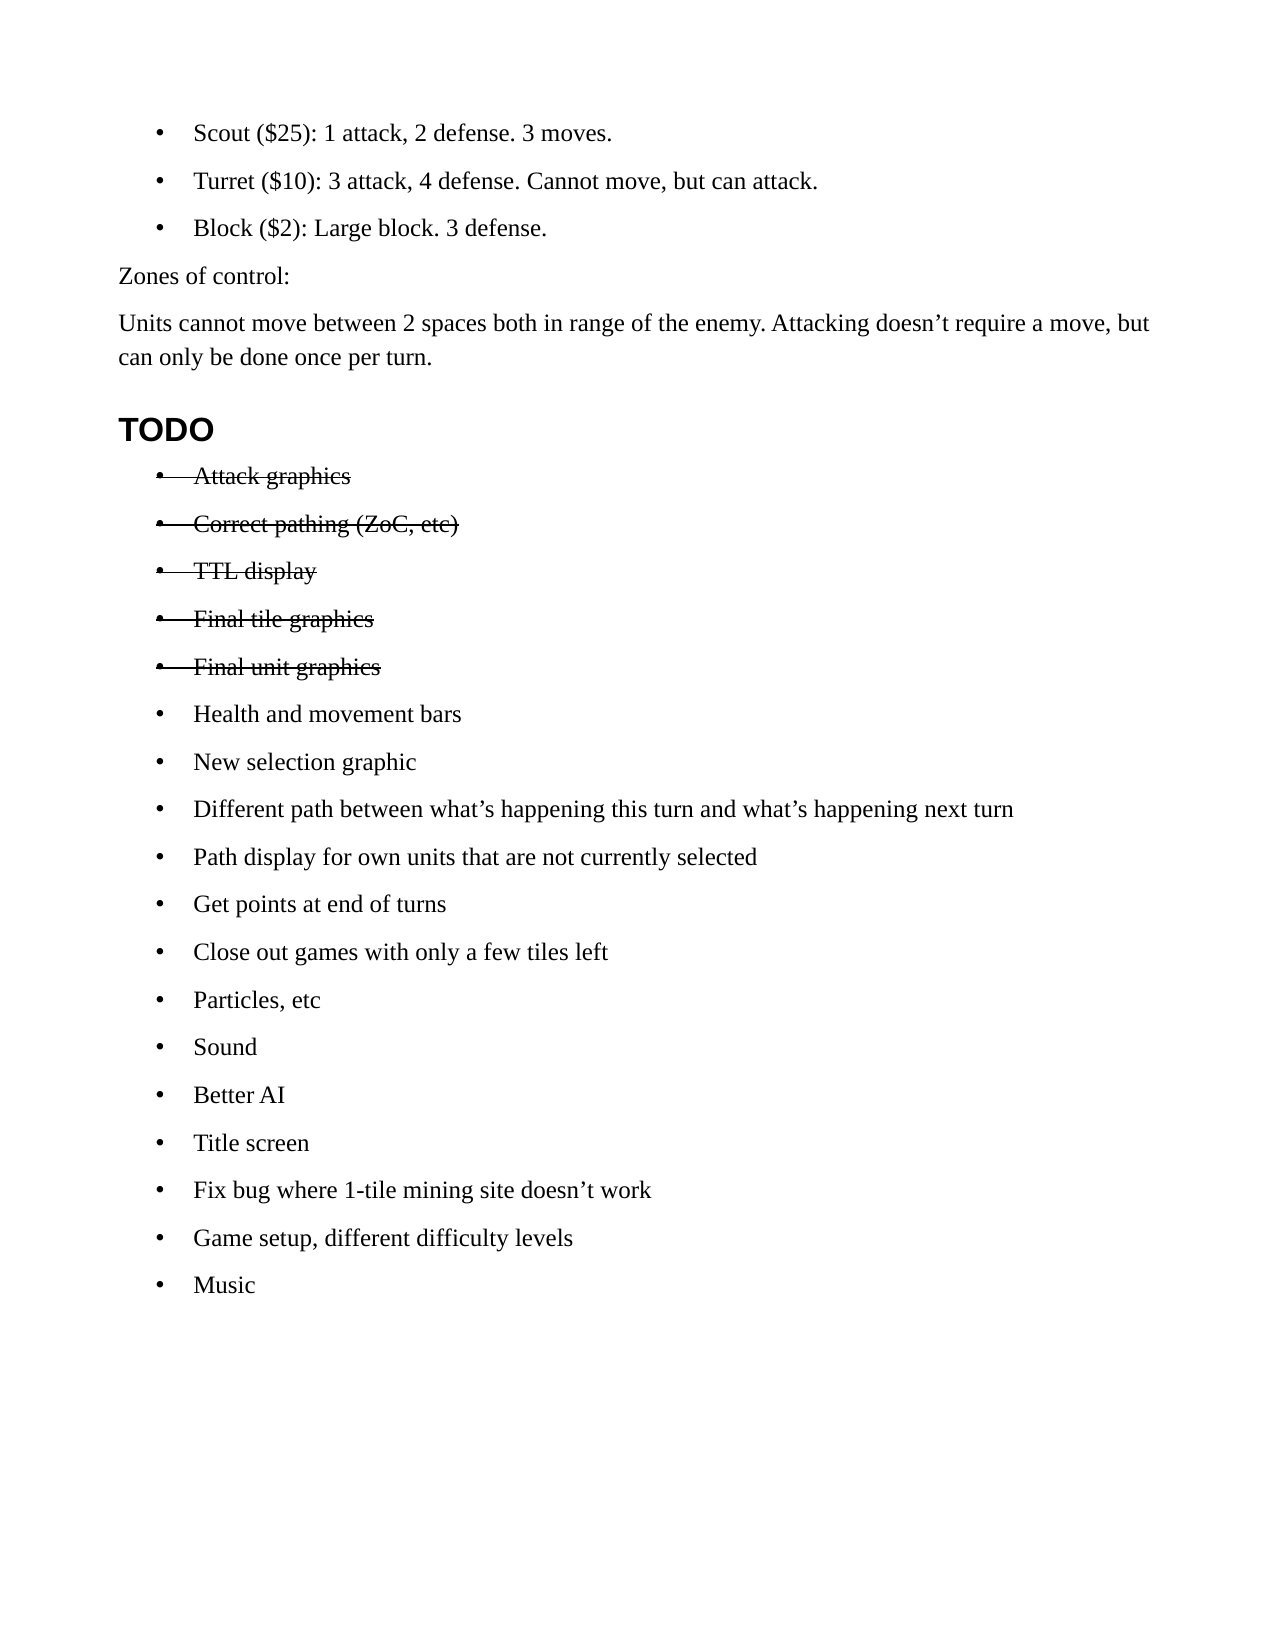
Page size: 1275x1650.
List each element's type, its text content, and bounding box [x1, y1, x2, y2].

list Turret ($10): 3 attack, 4 defense. Cannot move, but can attack. [156, 166, 1157, 194]
list New selection graphic [156, 747, 1157, 776]
list Close out games with only a few tiles left [156, 937, 1157, 966]
list Title screen [156, 1128, 1157, 1156]
list Correct pathing (ZoC, etc) [156, 509, 1157, 537]
list Music [156, 1270, 1157, 1299]
list Different path between what’s happening this turn and what’s happening next turn [156, 794, 1157, 823]
text Units cannot move between 2 spaces both in range of the enemy. Attacking doesn’t require a move, but can only be done once per turn. [118, 308, 1157, 370]
list Block ($2): Large block. 3 defense. [156, 213, 1157, 242]
text Zones of control: [118, 261, 1157, 290]
list Fix bug where 1-tile mining site doesn’t work [156, 1175, 1157, 1204]
list Final tile graphics [156, 604, 1157, 633]
list TTL display [156, 556, 1157, 585]
list Better AI [156, 1080, 1157, 1109]
list Health and movement bars [156, 699, 1157, 728]
list Attack graphics [156, 461, 1157, 490]
list Scout ($25): 1 attack, 2 defense. 3 moves. [156, 118, 1157, 147]
subtitle TODO [118, 410, 1157, 449]
list Sound [156, 1032, 1157, 1061]
list Particles, etc [156, 985, 1157, 1013]
list Final unit graphics [156, 652, 1157, 680]
list Get points at end of turns [156, 889, 1157, 918]
list Path display for own units that are not currently selected [156, 842, 1157, 871]
list Game setup, different difficulty levels [156, 1223, 1157, 1252]
